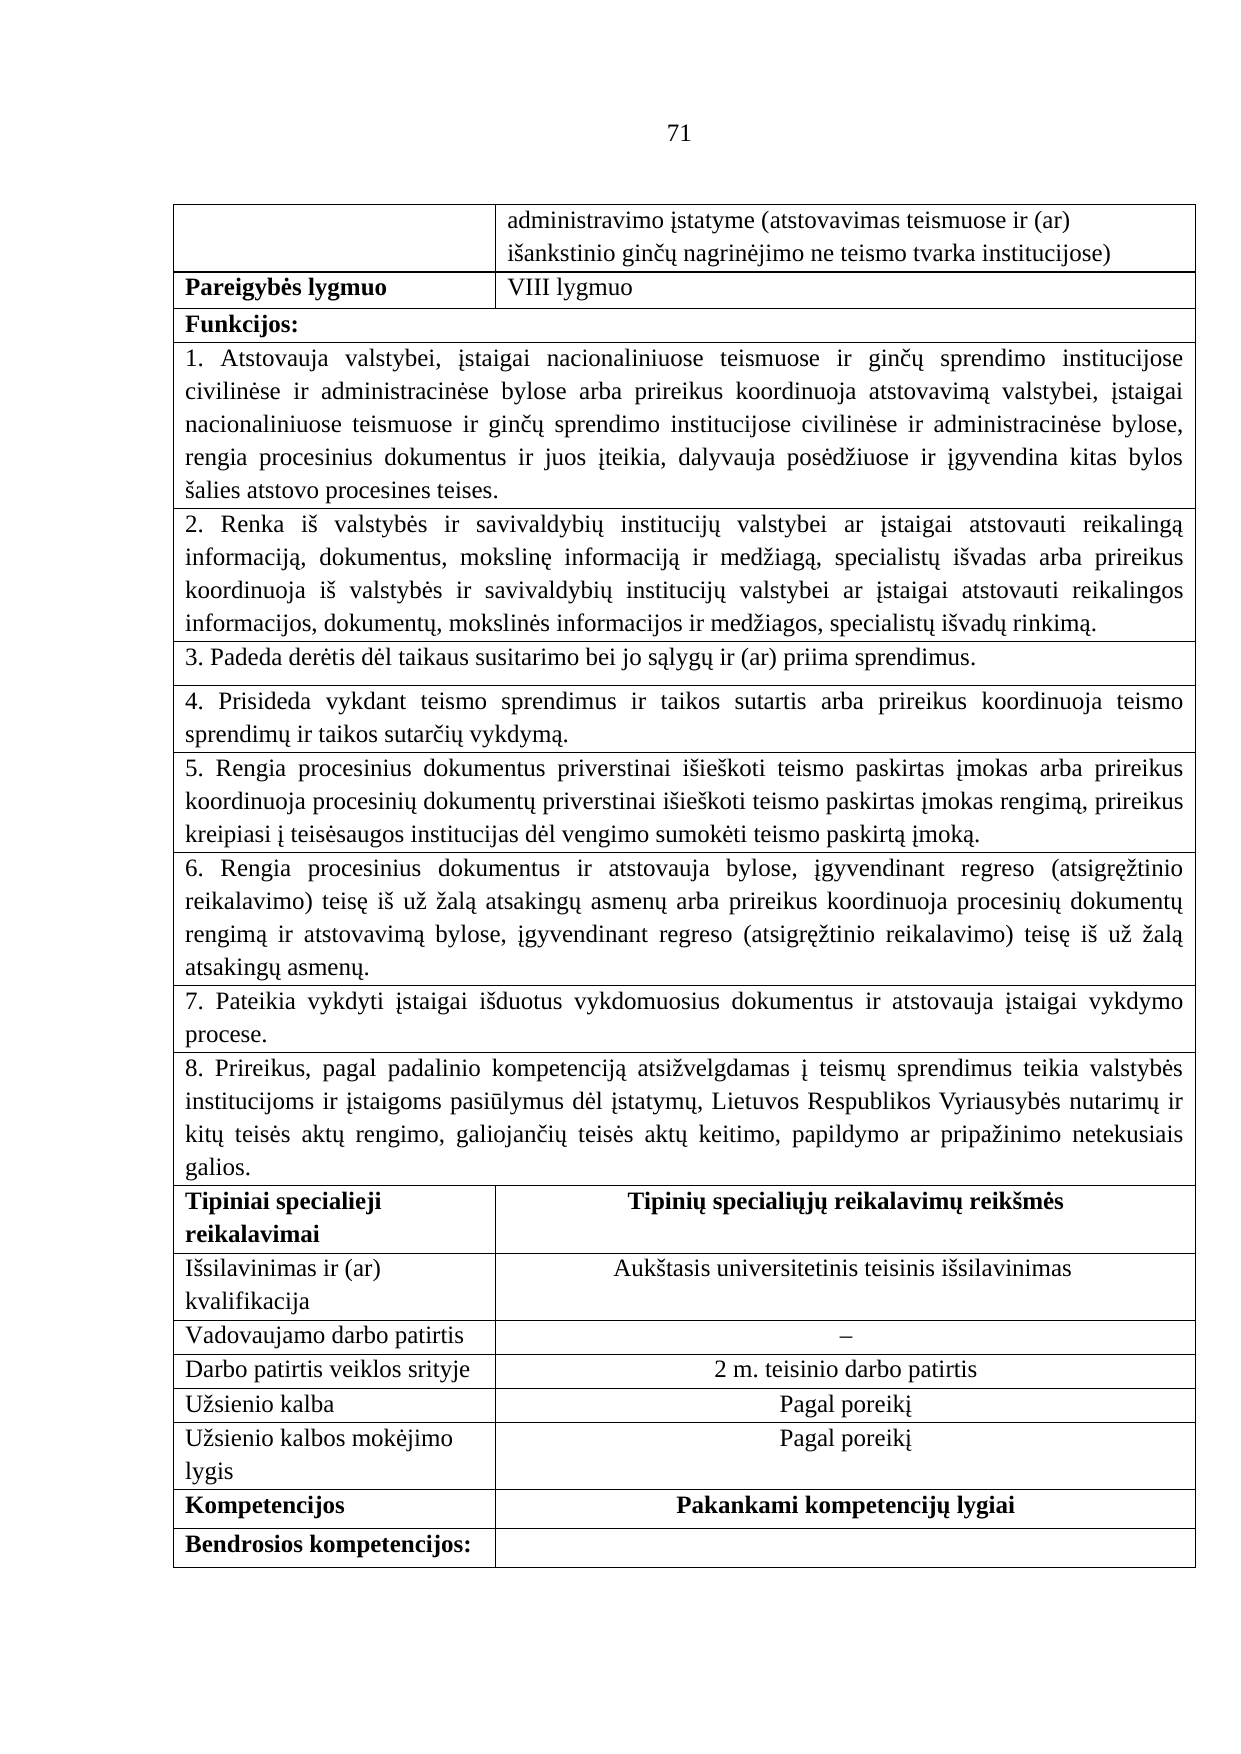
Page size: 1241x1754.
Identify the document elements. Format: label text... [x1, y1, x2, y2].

table_cell 6. Rengia procesinius dokumentus ir atstovauja bylose, įgyvendinant regreso (atsigręžtinio reikalavimo) teisę iš už žalą atsakingų asmenų arba prireikus koordinuoja procesinių dokumentų rengimą ir atstovavimą bylose, įgyvendinant regreso (atsigręžtinio reikalavimo) teisę iš už žalą atsakingų asmenų. [174, 853, 1195, 985]
table_cell 2 m. teisinio darbo patirtis [496, 1355, 1195, 1388]
table_header administravimo įstatyme (atstovavimas teismuose ir (ar) išankstinio ginčų nagrinėjimo ne teismo tvarka institucijose) [496, 205, 1195, 271]
table_cell Aukštasis universitetinis teisinis išsilavinimas [496, 1254, 1195, 1319]
table_cell Vadovaujamo darbo patirtis [174, 1321, 495, 1353]
table_cell Pagal poreikį [496, 1423, 1195, 1489]
table_cell 3. Padeda derėtis dėl taikaus susitarimo bei jo sąlygų ir (ar) priima sprendimus. [174, 642, 1195, 685]
table_header [174, 205, 495, 271]
table_cell Užsienio kalbos mokėjimo lygis [174, 1423, 495, 1489]
table_cell VIII lygmuo [496, 273, 1195, 308]
table_cell 7. Pateikia vykdyti įstaigai išduotus vykdomuosius dokumentus ir atstovauja įstaigai vykdymo procese. [174, 986, 1195, 1052]
table_cell 2. Renka iš valstybės ir savivaldybių institucijų valstybei ar įstaigai atstovauti reikalingą informaciją, dokumentus, mokslinę informaciją ir medžiagą, specialistų išvadas arba prireikus koordinuoja iš valstybės ir savivaldybių institucijų valstybei ar įstaigai atstovauti reikalingos informacijos, dokumentų, mokslinės informacijos ir medžiagos, specialistų išvadų rinkimą. [174, 509, 1195, 641]
table_cell Bendrosios kompetencijos: [174, 1529, 495, 1567]
table_cell Funkcijos: [174, 309, 1195, 342]
table_cell [496, 1529, 1195, 1567]
table_cell Pagal poreikį [496, 1389, 1195, 1422]
table_cell 4. Prisideda vykdant teismo sprendimus ir taikos sutartis arba prireikus koordinuoja teismo sprendimų ir taikos sutarčių vykdymą. [174, 686, 1195, 752]
table_cell Kompetencijos [174, 1490, 495, 1528]
table_cell Tipiniai specialieji reikalavimai [174, 1186, 495, 1252]
table_cell Tipinių specialiųjų reikalavimų reikšmės [496, 1186, 1195, 1252]
table_cell Pakankami kompetencijų lygiai [496, 1490, 1195, 1528]
table_cell 5. Rengia procesinius dokumentus priverstinai išieškoti teismo paskirtas įmokas arba prireikus koordinuoja procesinių dokumentų priverstinai išieškoti teismo paskirtas įmokas rengimą, prireikus kreipiasi į teisėsaugos institucijas dėl vengimo sumokėti teismo paskirtą įmoką. [174, 753, 1195, 852]
table_cell Išsilavinimas ir (ar) kvalifikacija [174, 1254, 495, 1319]
table_cell – [496, 1321, 1195, 1353]
table_cell Darbo patirtis veiklos srityje [174, 1355, 495, 1388]
table_cell Pareigybės lygmuo [174, 273, 495, 308]
table_cell 1. Atstovauja valstybei, įstaigai nacionaliniuose teismuose ir ginčų sprendimo institucijose civilinėse ir administracinėse bylose arba prireikus koordinuoja atstovavimą valstybei, įstaigai nacionaliniuose teismuose ir ginčų sprendimo institucijose civilinėse ir administracinėse bylose, rengia procesinius dokumentus ir juos įteikia, dalyvauja posėdžiuose ir įgyvendina kitas bylos šalies atstovo procesines teises. [174, 343, 1195, 508]
table_cell Užsienio kalba [174, 1389, 495, 1422]
table_cell 8. Prireikus, pagal padalinio kompetenciją atsižvelgdamas į teismų sprendimus teikia valstybės institucijoms ir įstaigoms pasiūlymus dėl įstatymų, Lietuvos Respublikos Vyriausybės nutarimų ir kitų teisės aktų rengimo, galiojančių teisės aktų keitimo, papildymo ar pripažinimo netekusiais galios. [174, 1053, 1195, 1185]
